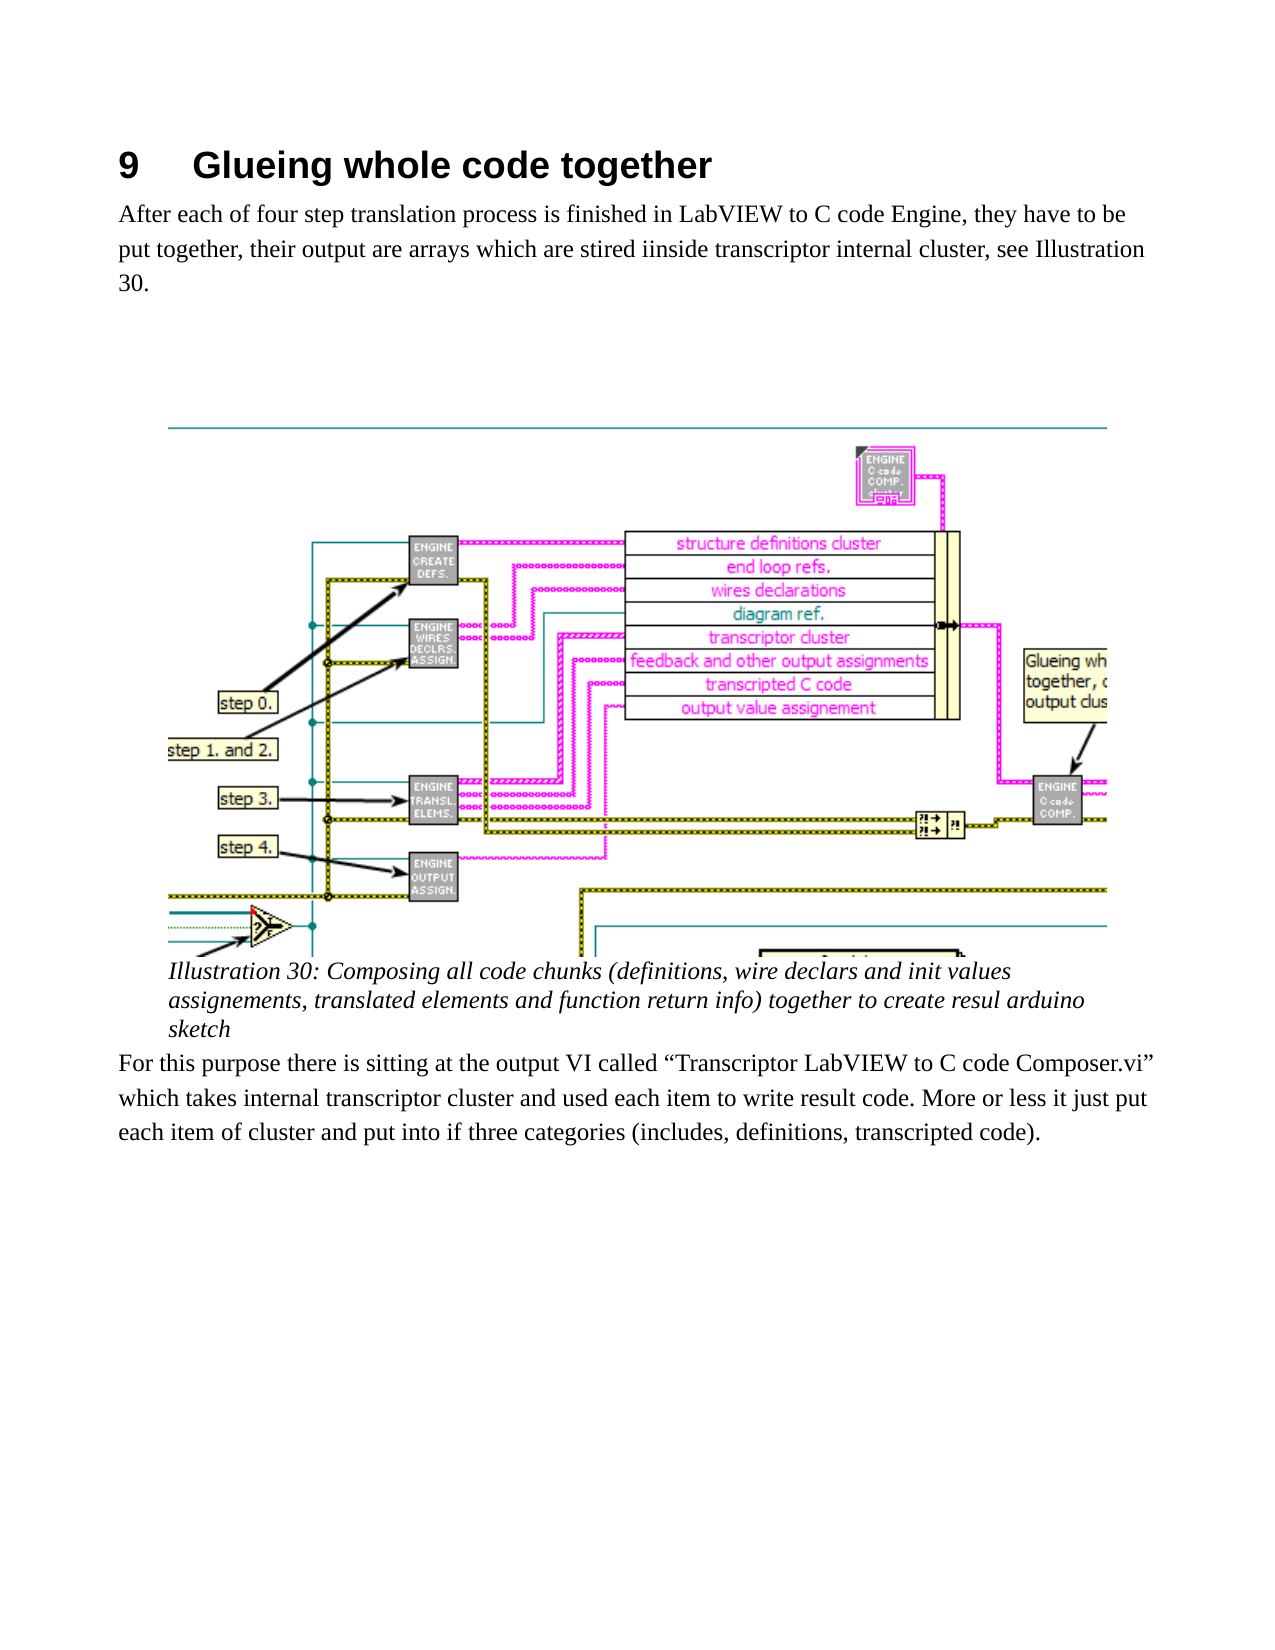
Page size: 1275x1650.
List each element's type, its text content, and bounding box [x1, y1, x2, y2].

text For this purpose there is sitting at the output VI called “Transcriptor LabVIEW to C code Composer.vi” which takes internal transcriptor cluster and used each item to write result code. More or less it just put each item of cluster and put into if three categories (includes, definitions, transcripted code). [118, 317, 1157, 1146]
text After each of four step translation process is finished in LabVIEW to C code Engine, they have to be put together, their output are arrays which are stired iinside transcriptor internal cluster, see Illustration 30. [118, 199, 1157, 297]
text Illustration 30: Composing all code chunks (definitions, wire declars and init values assignements, translated elements and function return info) together to create resul arduino sketch [168, 957, 1107, 1043]
picture [168, 329, 1108, 957]
subtitle Glueing whole code together [118, 143, 1157, 187]
